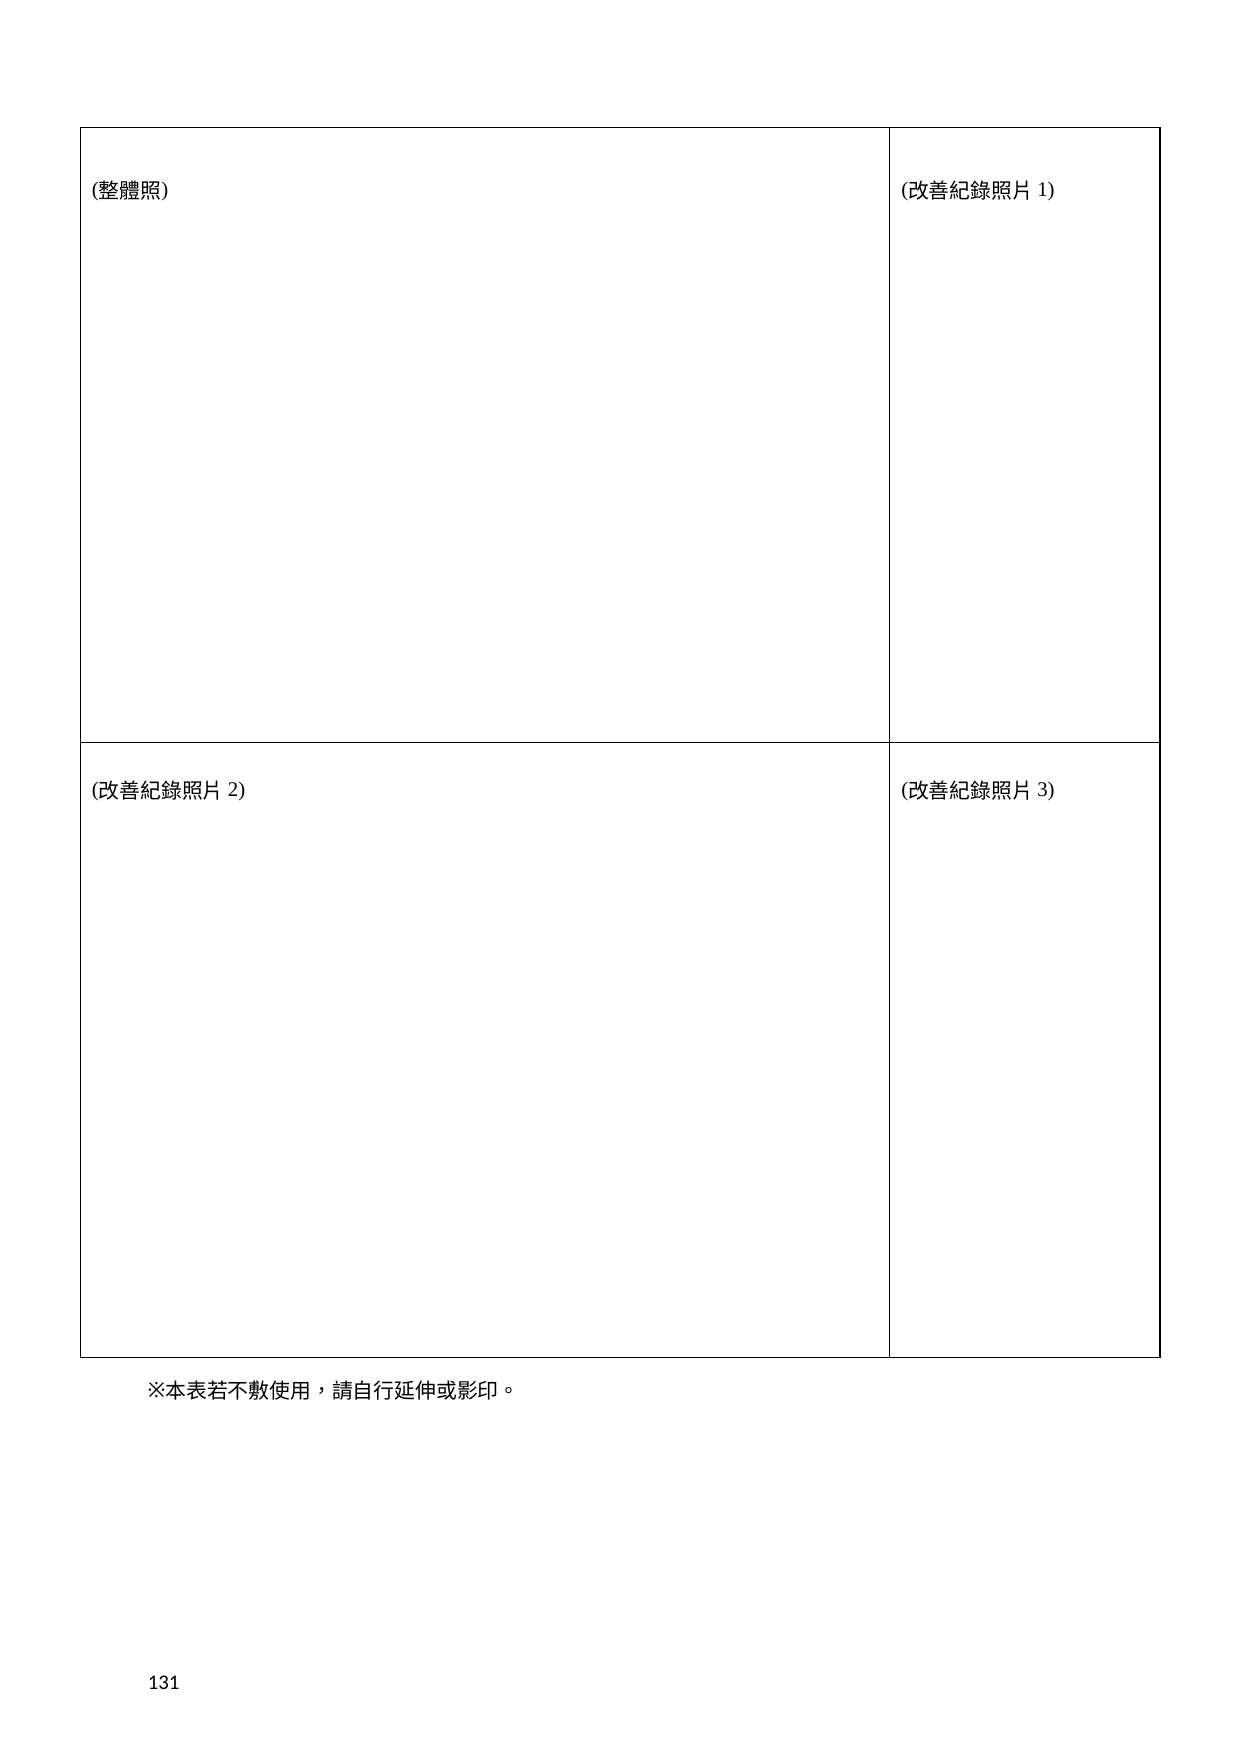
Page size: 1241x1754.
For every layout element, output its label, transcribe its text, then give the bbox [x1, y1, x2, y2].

text ※本表若不敷使用，請自行延伸或影印。 [148, 1364, 1092, 1402]
table_cell (改善紀錄照片3) [890, 743, 1159, 1357]
table_cell (改善紀錄照片1) [890, 128, 1159, 742]
table_cell (整體照) [81, 128, 889, 742]
table_cell (改善紀錄照片2) [81, 743, 889, 1357]
